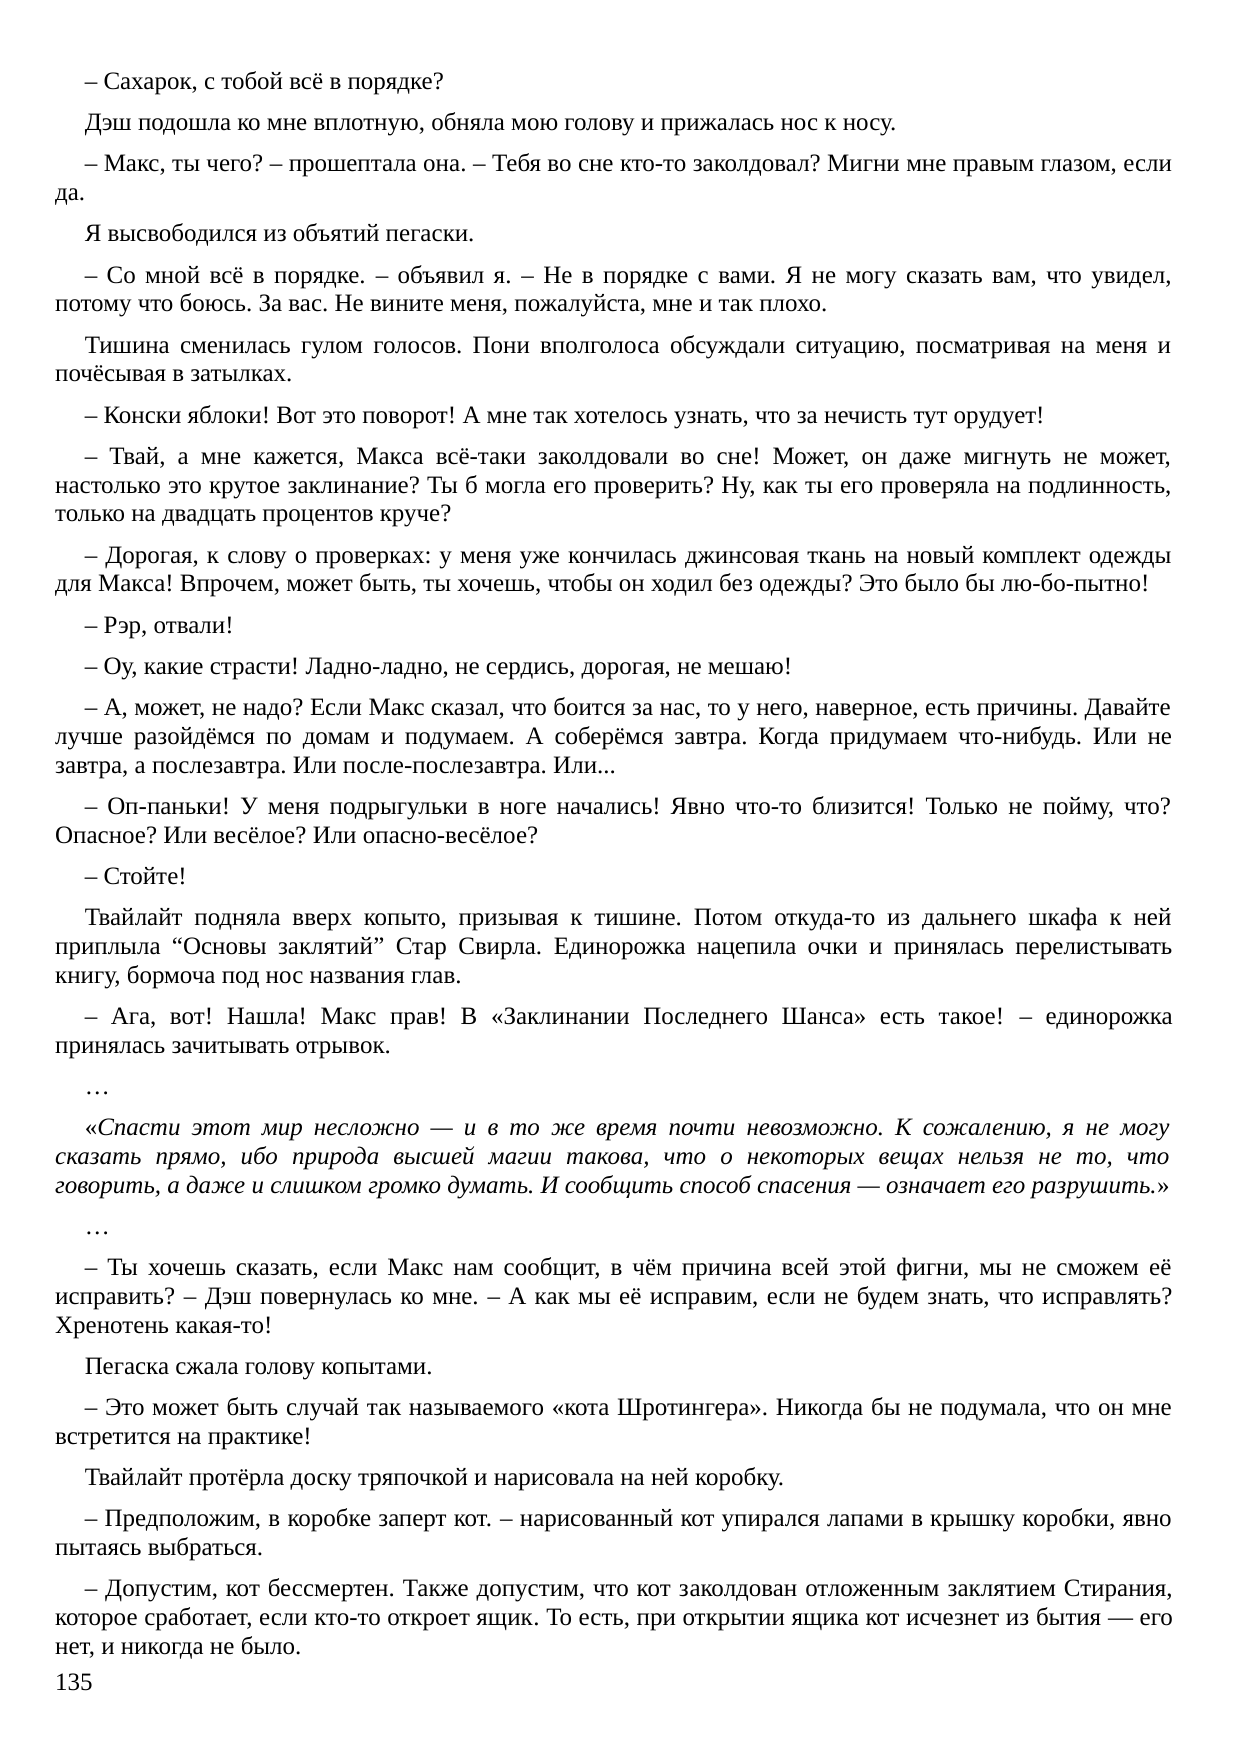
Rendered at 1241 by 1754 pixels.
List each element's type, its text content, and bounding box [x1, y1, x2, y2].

text Дэш подошла ко мне вплотную, обняла мою голову и прижалась нос к носу. [55, 107, 1173, 136]
text – Стойте! [55, 861, 1173, 890]
text – Предположим, в коробке заперт кот. – нарисованный кот упирался лапами в крышку коробки, явно пытаясь выбраться. [55, 1503, 1173, 1561]
text «Спасти этот мир несложно — и в то же время почти невозможно. К сожалению, я не могу сказать прямо, ибо природа высшей магии такова, что о некоторых вещах нельзя не то, что говорить, а даже и слишком громко думать. И сообщить способ спасения — означает его разрушить.» [55, 1112, 1173, 1198]
text – Рэр, отвали! [55, 610, 1173, 638]
text Я высвободился из объятий пегаски. [55, 218, 1173, 247]
text – Оу, какие страсти! Ладно-ладно, не сердись, дорогая, не мешаю! [55, 651, 1173, 680]
text Твайлайт подняла вверх копыто, призывая к тишине. Потом откуда-то из дальнего шкафа к ней приплыла “Основы заклятий” Стар Свирла. Единорожка нацепила очки и принялась перелистывать книгу, бормоча под нос названия глав. [55, 902, 1173, 988]
text – Со мной всё в порядке. – объявил я. – Не в порядке с вами. Я не могу сказать вам, что увидел, потому что боюсь. За вас. Не вините меня, пожалуйста, мне и так плохо. [55, 260, 1173, 317]
text – Дорогая, к слову о проверках: у меня уже кончилась джинсовая ткань на новый комплект одежды для Макса! Впрочем, может быть, ты хочешь, чтобы он ходил без одежды? Это было бы лю-бо-пытно! [55, 540, 1173, 597]
text … [55, 1211, 1173, 1240]
text – Сахарок, с тобой всё в порядке? [55, 66, 1173, 95]
text Пегаска сжала голову копытами. [55, 1351, 1173, 1380]
text – Твай, а мне кажется, Макса всё-таки заколдовали во сне! Может, он даже мигнуть не может, настолько это крутое заклинание? Ты б могла его проверить? Ну, как ты его проверяла на подлинность, только на двадцать процентов круче? [55, 441, 1173, 527]
text … [55, 1071, 1173, 1100]
text – Конски яблоки! Вот это поворот! А мне так хотелось узнать, что за нечисть тут орудует! [55, 400, 1173, 428]
text – Ага, вот! Нашла! Макс прав! В «Заклинании Последнего Шанса» есть такое! – единорожка принялась зачитывать отрывок. [55, 1001, 1173, 1058]
text – А, может, не надо? Если Макс сказал, что боится за нас, то у него, наверное, есть причины. Давайте лучше разойдёмся по домам и подумаем. А соберёмся завтра. Когда придумаем что-нибудь. Или не завтра, а послезавтра. Или после-послезавтра. Или... [55, 692, 1173, 778]
text Тишина сменилась гулом голосов. Пони вполголоса обсуждали ситуацию, посматривая на меня и почёсывая в затылках. [55, 330, 1173, 387]
text – Это может быть случай так называемого «кота Шротингера». Никогда бы не подумала, что он мне встретится на практике! [55, 1392, 1173, 1450]
text – Оп-паньки! У меня подрыгульки в ноге начались! Явно что-то близится! Только не пойму, что? Опасное? Или весёлое? Или опасно-весёлое? [55, 791, 1173, 848]
text Твайлайт протёрла доску тряпочкой и нарисовала на ней коробку. [55, 1462, 1173, 1491]
text – Макс, ты чего? – прошептала она. – Тебя во сне кто-то заколдовал? Мигни мне правым глазом, если да. [55, 148, 1173, 206]
text – Ты хочешь сказать, если Макс нам сообщит, в чём причина всей этой фигни, мы не сможем её исправить? – Дэш повернулась ко мне. – А как мы её исправим, если не будем знать, что исправлять? Хренотень какая-то! [55, 1252, 1173, 1338]
text – Допустим, кот бессмертен. Также допустим, что кот заколдован отложенным заклятием Стирания, которое сработает, если кто-то откроет ящик. То есть, при открытии ящика кот исчезнет из бытия — его нет, и никогда не было. [55, 1573, 1173, 1660]
